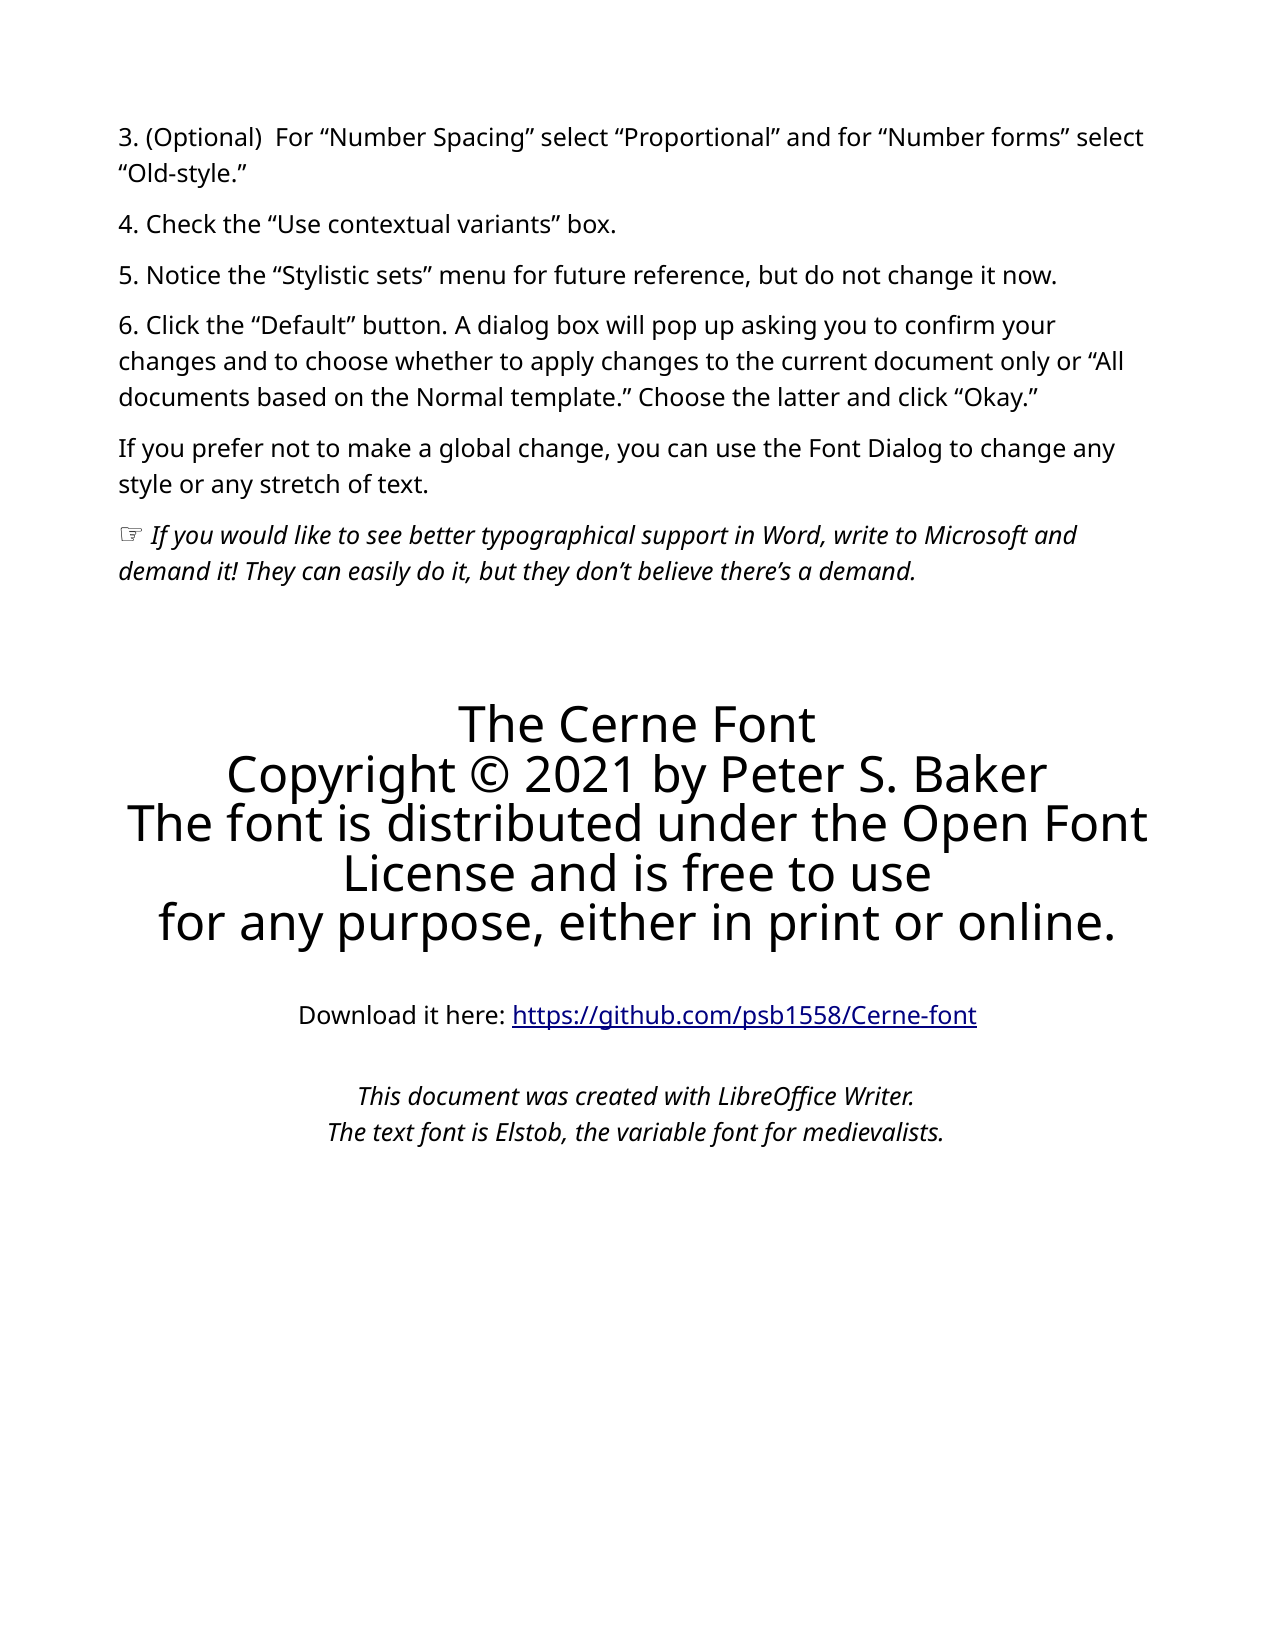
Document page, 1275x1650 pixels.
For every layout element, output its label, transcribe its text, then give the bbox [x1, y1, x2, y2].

text 5. Notice the “Stylistic sets” menu for future reference, but do not change it now. [118, 255, 1157, 291]
text ☞ If you would like to see better typographical support in Word, write to Microsoft and demand it! They can easily do it, but they don’t believe there’s a demand. [118, 515, 1157, 587]
text 6. Click the “Default” button. A dialog box will pop up asking you to confirm your changes and to choose whether to apply changes to the current document only or “All documents based on the Normal template.” Choose the latter and click “Okay.” [118, 306, 1157, 414]
text 4. Check the “Use contextual variants” box. [118, 205, 1157, 241]
text If you prefer not to make a global change, you can use the Font Dialog to change any style or any stretch of text. [118, 429, 1157, 501]
text The Cerne Font Copyright © 2021 by Peter S. Baker The font is distributed under the Open Font License and is free to use for any purpose, either in print or online. [118, 703, 1157, 951]
text This document was created with LibreOffice Writer. The text font is Elstob, the variable font for medievalists. [118, 1076, 1157, 1148]
text Download it here: https://github.com/psb1558/Cerne-font [118, 995, 1157, 1031]
text 3. (Optional) For “Number Spacing” select “Proportional” and for “Number forms” select “Old-style.” [118, 118, 1157, 190]
